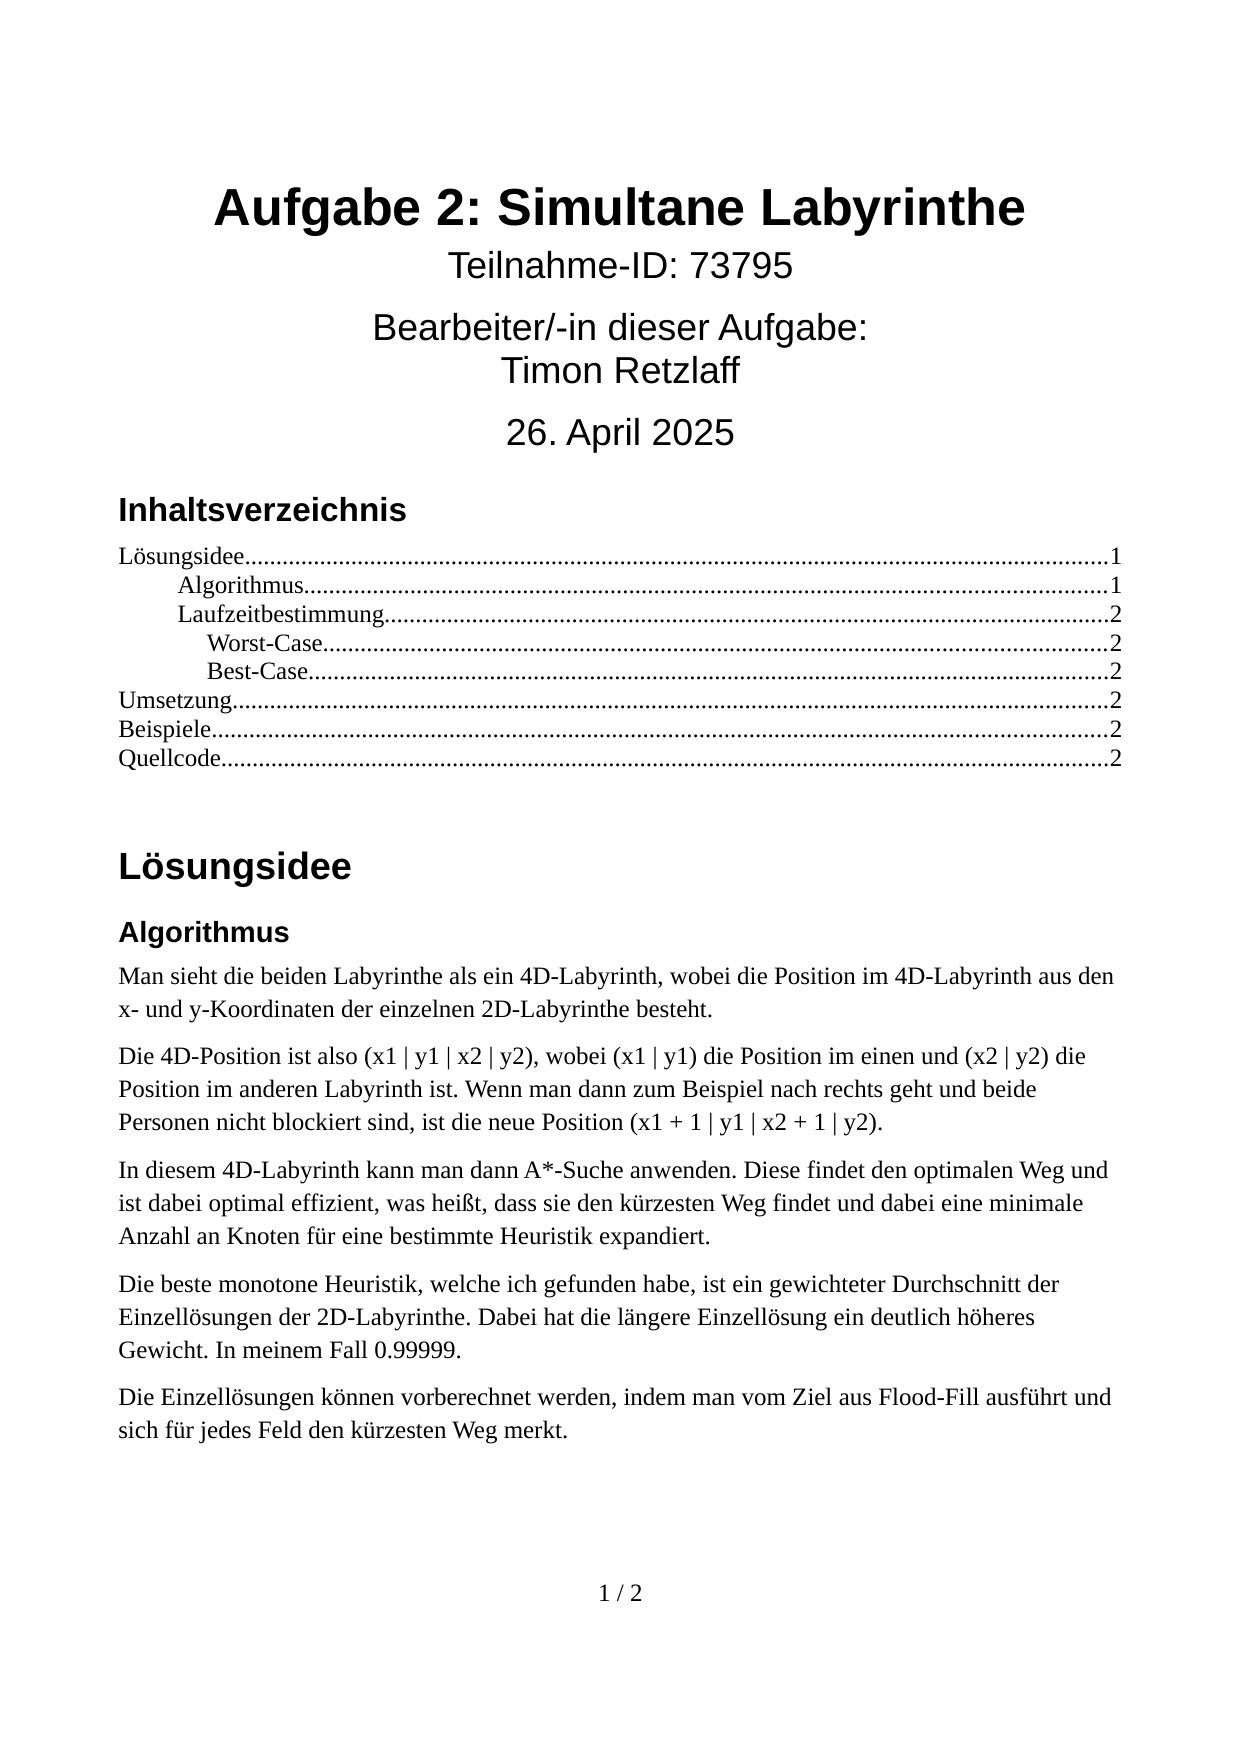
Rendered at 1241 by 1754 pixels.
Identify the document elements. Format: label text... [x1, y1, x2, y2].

text Die 4D-Position ist also (x1 | y1 | x2 | y2), wobei (x1 | y1) die Position im einen und (x2 | y2) die Position im anderen Labyrinth ist. Wenn man dann zum Beispiel nach rechts geht und beide Personen nicht blockiert sind, ist die neue Position (x1 + 1 | y1 | x2 + 1 | y2). [118, 1041, 1122, 1136]
text Die Einzellösungen können vorberechnet werden, indem man vom Ziel aus Flood-Fill ausführt und sich für jedes Feld den kürzesten Weg merkt. [118, 1382, 1122, 1444]
text In diesem 4D-Labyrinth kann man dann A*-Suche anwenden. Diese findet den optimalen Weg und ist dabei optimal effizient, was heißt, dass sie den kürzesten Weg findet und dabei eine minimale Anzahl an Knoten für eine bestimmte Heuristik expandiert. [118, 1155, 1122, 1250]
subtitle Lösungsidee [118, 844, 1122, 888]
text Die beste monotone Heuristik, welche ich gefunden habe, ist ein gewichteter Durchschnitt der Einzellösungen der 2D-Labyrinthe. Dabei hat die längere Einzellösung ein deutlich höheres Gewicht. In meinem Fall 0.99999. [118, 1269, 1122, 1363]
text Best-Case 2 [207, 656, 1122, 685]
text Lösungsidee 1 [118, 541, 1122, 570]
subtitle Inhaltsverzeichnis [118, 491, 1122, 529]
text Laufzeitbestimmung 2 [177, 599, 1122, 628]
text Umsetzung 2 [118, 685, 1122, 714]
subtitle Teilnahme-ID: 73795 [118, 243, 1122, 286]
subtitle Algorithmus [118, 915, 1122, 948]
text Aufgabe 2: Simultane Labyrinthe [118, 177, 1122, 237]
text Beispiele 2 [118, 714, 1122, 743]
subtitle Bearbeiter/-in dieser Aufgabe: Timon Retzlaff [118, 305, 1122, 391]
text Man sieht die beiden Labyrinthe als ein 4D-Labyrinth, wobei die Position im 4D-Labyrinth aus den x- und y-Koordinaten der einzelnen 2D-Labyrinthe besteht. [118, 961, 1122, 1023]
text Algorithmus 1 [177, 570, 1122, 599]
text Worst-Case 2 [207, 628, 1122, 656]
text Quellcode 2 [118, 743, 1122, 771]
subtitle 26. April 2025 [118, 410, 1122, 453]
